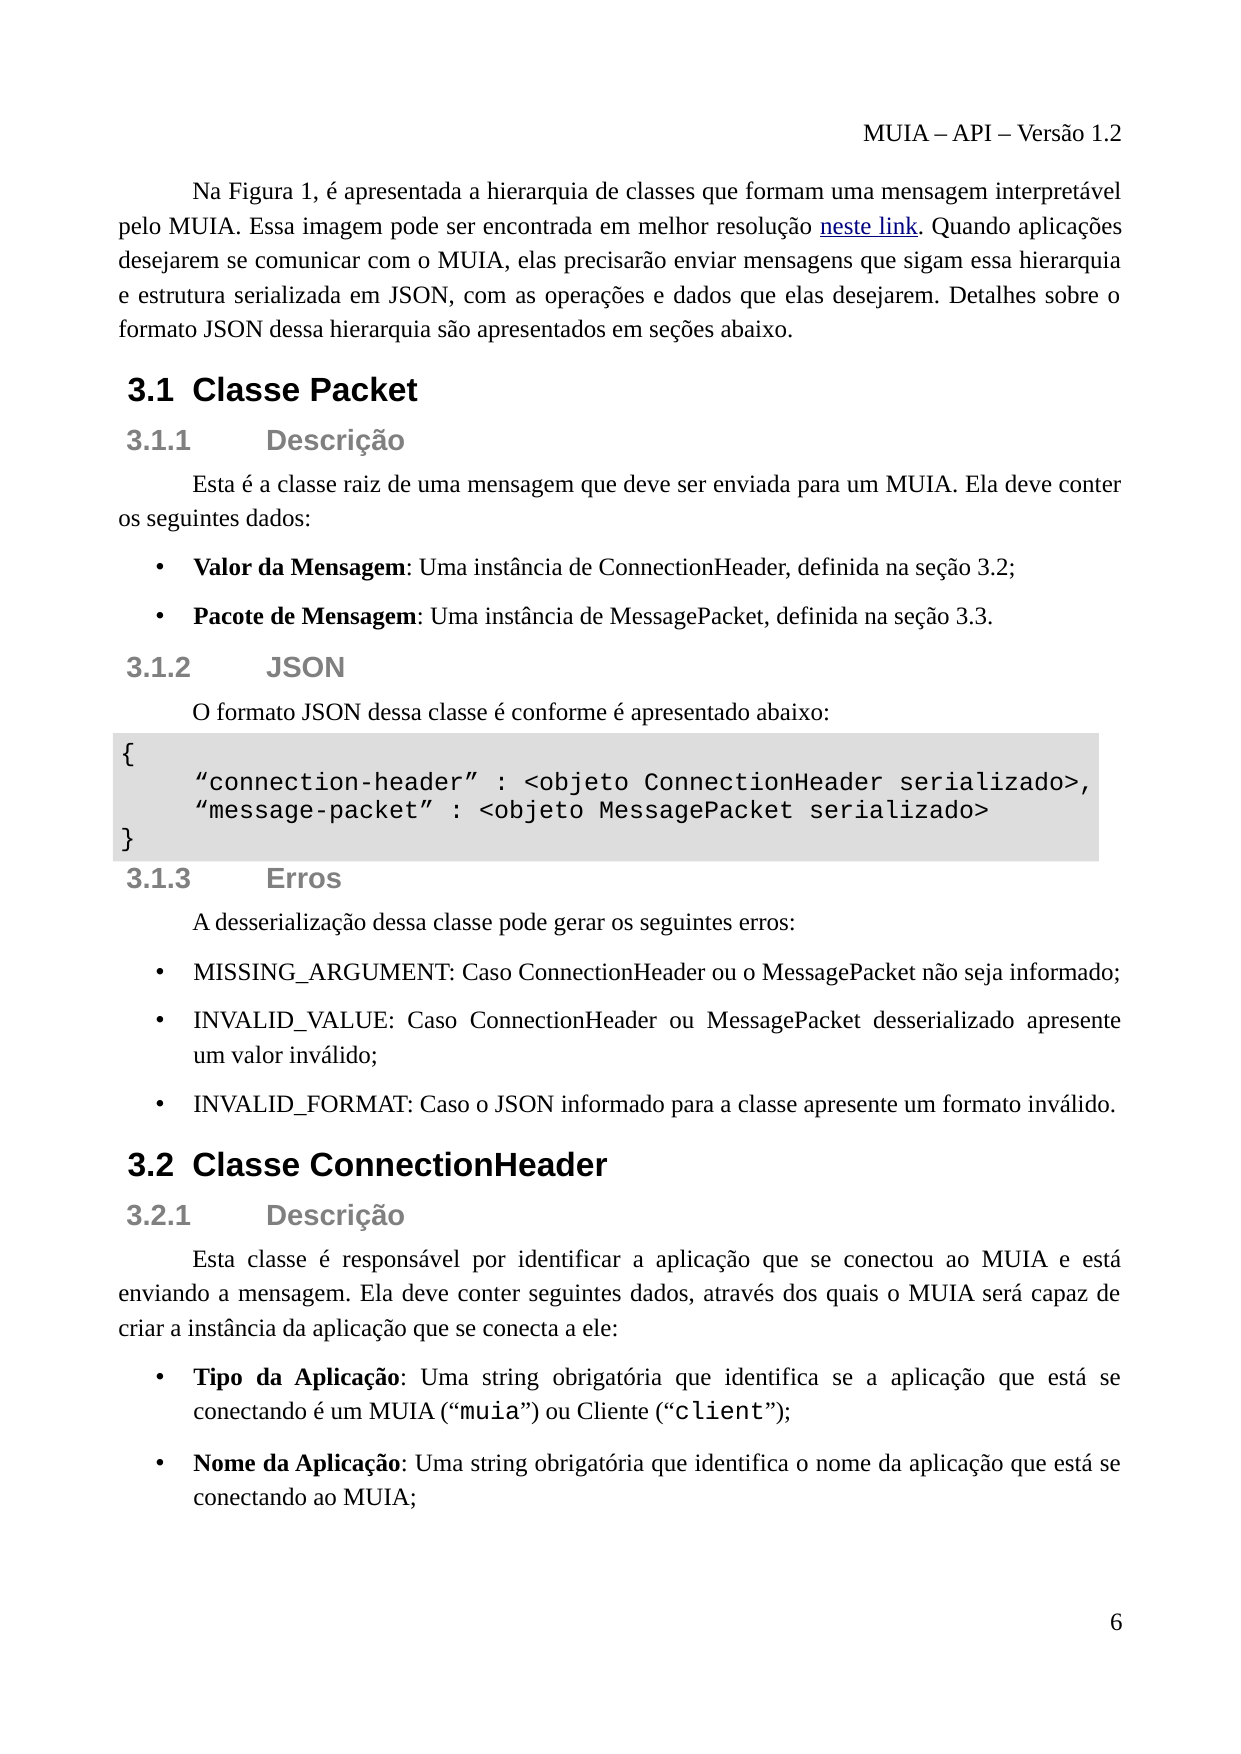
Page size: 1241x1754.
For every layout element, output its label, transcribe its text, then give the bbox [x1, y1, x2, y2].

list Pacote de Mensagem: Uma instância de MessagePacket, definida na seção 3.3. [156, 601, 1122, 630]
text Esta é a classe raiz de uma mensagem que deve ser enviada para um MUIA. Ela deve conter os seguintes dados: [118, 469, 1122, 532]
subtitle JSON [118, 651, 1122, 684]
list INVALID_FORMAT: Caso o JSON informado para a classe apresente um formato inválido. [156, 1089, 1122, 1118]
subtitle Classe ConnectionHeader [118, 1144, 1122, 1183]
text Na Figura 1, é apresentada a hierarquia de classes que formam uma mensagem interpretável pelo MUIA. Essa imagem pode ser encontrada em melhor resolução neste link. Quando aplicações desejarem se comunicar com o MUIA, elas precisarão enviar mensagens que sigam essa hierarquia e estrutura serializada em JSON, com as operações e dados que elas desejarem. Detalhes sobre o formato JSON dessa hierarquia são apresentados em seções abaixo. [118, 176, 1122, 343]
text A desserialização dessa classe pode gerar os seguintes erros: [118, 907, 1122, 936]
list MISSING_ARGUMENT: Caso ConnectionHeader ou o MessagePacket não seja informado; [156, 957, 1122, 985]
subtitle Erros [118, 746, 1122, 895]
list INVALID_VALUE: Caso ConnectionHeader ou MessagePacket desserializado apresente um valor inválido; [156, 1006, 1122, 1069]
subtitle Descrição [118, 1198, 1122, 1231]
text O formato JSON dessa classe é conforme é apresentado abaixo: [118, 697, 1122, 725]
list Valor da Mensagem: Uma instância de ConnectionHeader, definida na seção 3.2; [156, 552, 1122, 581]
subtitle Classe Packet [118, 369, 1122, 408]
text Esta classe é responsável por identificar a aplicação que se conectou ao MUIA e está enviando a mensagem. Ela deve conter seguintes dados, através dos quais o MUIA será capaz de criar a instância da aplicação que se conecta a ele: [118, 1244, 1122, 1341]
list Tipo da Aplicação: Uma string obrigatória que identifica se a aplicação que está se conectando é um MUIA (“muia”) ou Cliente (“client”); [156, 1362, 1122, 1427]
subtitle Descrição [118, 423, 1122, 456]
list Nome da Aplicação: Uma string obrigatória que identifica o nome da aplicação que está se conectando ao MUIA; [156, 1448, 1122, 1511]
